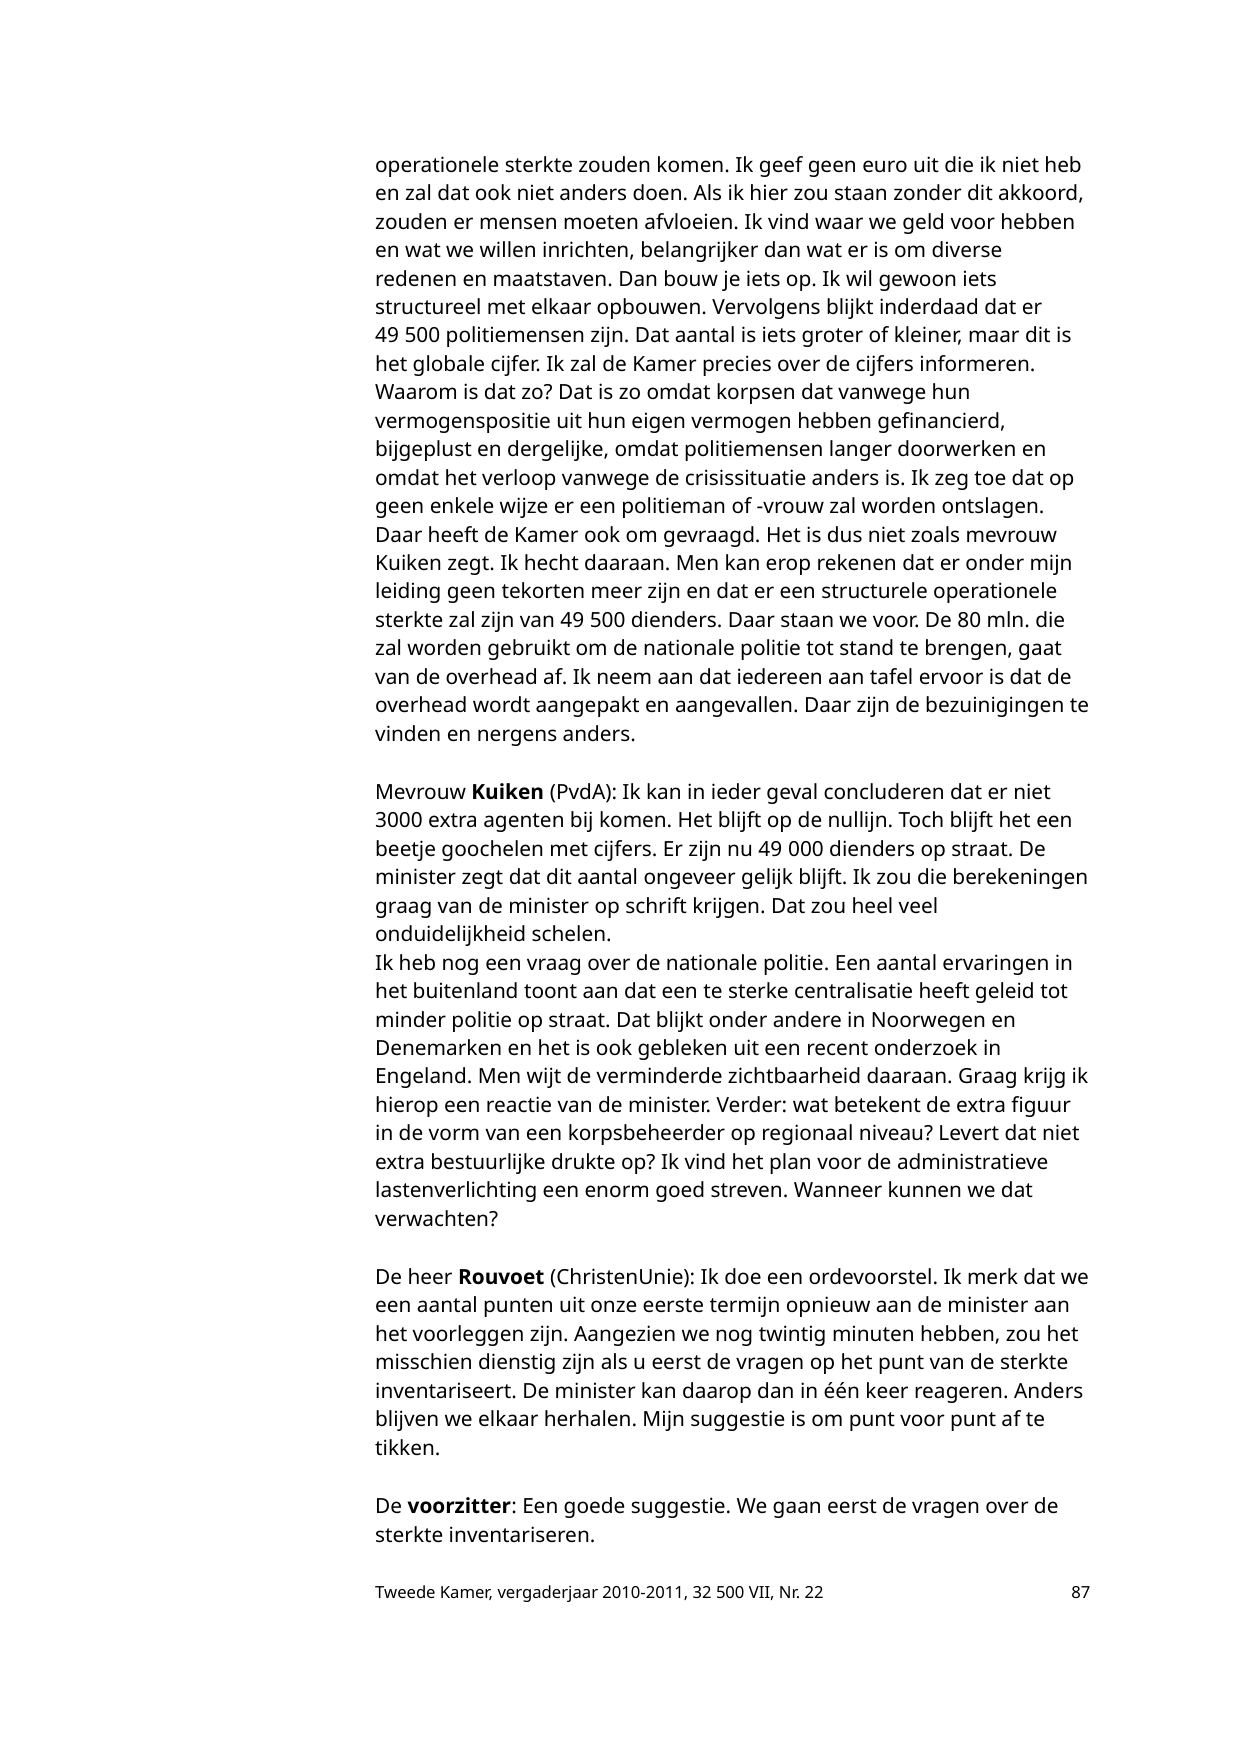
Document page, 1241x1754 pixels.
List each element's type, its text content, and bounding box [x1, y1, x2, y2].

text operationele sterkte zouden komen. Ik geef geen euro uit die ik niet heb en zal dat ook niet anders doen. Als ik hier zou staan zonder dit akkoord, zouden er mensen moeten afvloeien. Ik vind waar we geld voor hebben en wat we willen inrichten, belangrijker dan wat er is om diverse redenen en maatstaven. Dan bouw je iets op. Ik wil gewoon iets structureel met elkaar opbouwen. Vervolgens blijkt inderdaad dat er 49 500 politiemensen zijn. Dat aantal is iets groter of kleiner, maar dit is het globale cijfer. Ik zal de Kamer precies over de cijfers informeren. Waarom is dat zo? Dat is zo omdat korpsen dat vanwege hun vermogenspositie uit hun eigen vermogen hebben gefinancierd, bijgeplust en dergelijke, omdat politiemensen langer doorwerken en omdat het verloop vanwege de crisissituatie anders is. Ik zeg toe dat op geen enkele wijze er een politieman of -vrouw zal worden ontslagen. Daar heeft de Kamer ook om gevraagd. Het is dus niet zoals mevrouw Kuiken zegt. Ik hecht daaraan. Men kan erop rekenen dat er onder mijn leiding geen tekorten meer zijn en dat er een structurele operationele sterkte zal zijn van 49 500 dienders. Daar staan we voor. De 80 mln. die zal worden gebruikt om de nationale politie tot stand te brengen, gaat van de overhead af. Ik neem aan dat iedereen aan tafel ervoor is dat de overhead wordt aangepakt en aangevallen. Daar zijn de bezuinigingen te vinden en nergens anders. [375, 150, 1090, 747]
text Ik heb nog een vraag over de nationale politie. Een aantal ervaringen in het buitenland toont aan dat een te sterke centralisatie heeft geleid tot minder politie op straat. Dat blijkt onder andere in Noorwegen en Denemarken en het is ook gebleken uit een recent onderzoek in Engeland. Men wijt de verminderde zichtbaarheid daaraan. Graag krijg ik hierop een reactie van de minister. Verder: wat betekent de extra figuur in de vorm van een korpsbeheerder op regionaal niveau? Levert dat niet extra bestuurlijke drukte op? Ik vind het plan voor de administratieve lastenverlichting een enorm goed streven. Wanneer kunnen we dat verwachten? [375, 948, 1090, 1232]
text De heer Rouvoet (ChristenUnie): Ik doe een ordevoorstel. Ik merk dat we een aantal punten uit onze eerste termijn opnieuw aan de minister aan het voorleggen zijn. Aangezien we nog twintig minuten hebben, zou het misschien dienstig zijn als u eerst de vragen op het punt van de sterkte inventariseert. De minister kan daarop dan in één keer reageren. Anders blijven we elkaar herhalen. Mijn suggestie is om punt voor punt af te tikken. [375, 1262, 1090, 1461]
text De voorzitter: Een goede suggestie. We gaan eerst de vragen over de sterkte inventariseren. [375, 1491, 1090, 1548]
text Mevrouw Kuiken (PvdA): Ik kan in ieder geval concluderen dat er niet 3000 extra agenten bij komen. Het blijft op de nullijn. Toch blijft het een beetje goochelen met cijfers. Er zijn nu 49 000 dienders op straat. De minister zegt dat dit aantal ongeveer gelijk blijft. Ik zou die berekeningen graag van de minister op schrift krijgen. Dat zou heel veel onduidelijkheid schelen. [375, 777, 1090, 948]
